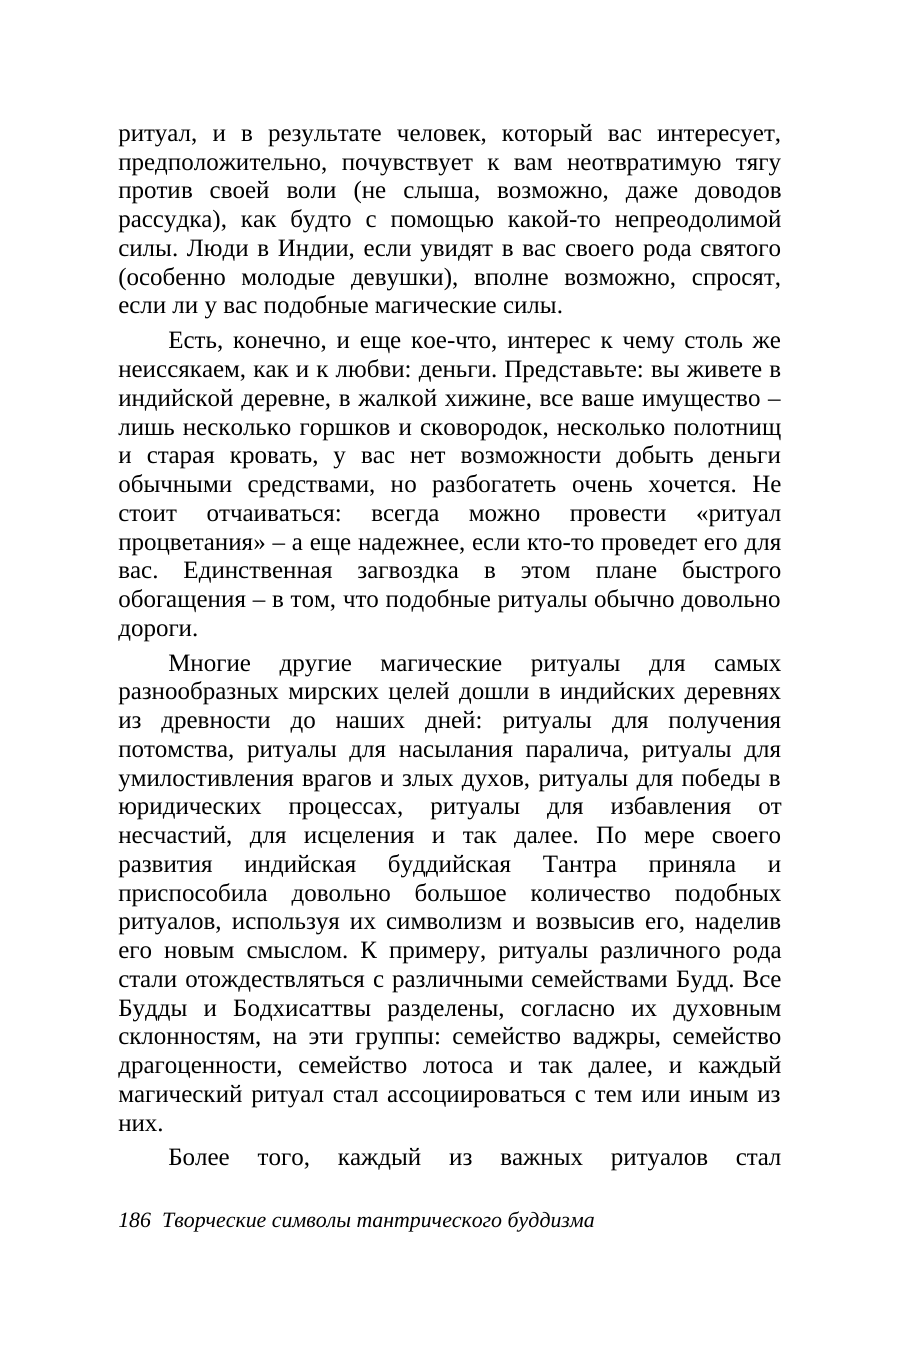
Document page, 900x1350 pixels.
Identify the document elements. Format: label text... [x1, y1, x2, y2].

text Многие другие магические ритуалы для самых разнообразных мирских целей дошли в индийских деревнях из древности до наших дней: ритуалы для получения потомства, ритуалы для насылания паралича, ритуалы для умилостивления врагов и злых духов, ритуалы для победы в юридических процессах, ритуалы для избавления от несчастий, для исцеления и так далее. По мере своего развития индийская буддийская Тантра приняла и приспособила довольно большое количество подобных ритуалов, используя их символизм и возвысив его, наделив его новым смыслом. К примеру, ритуалы различного рода стали отождествляться с различными семействами Будд. Все Будды и Бодхисаттвы разделены, согласно их духовным склонностям, на эти группы: семейство ваджры, семейство драгоценности, семейство лотоса и так далее, и каждый магический ритуал стал ассоциироваться с тем или иным из них. [118, 648, 782, 1136]
text Есть, конечно, и еще кое-что, интерес к чему столь же неиссякаем, как и к любви: деньги. Представьте: вы живете в индийской деревне, в жалкой хижине, все ваше имущество – лишь несколько горшков и сковородок, несколько полотнищ и старая кровать, у вас нет возможности добыть деньги обычными средствами, но разбогатеть очень хочется. Не стоит отчаиваться: всегда можно провести «ритуал процветания» – а еще надежнее, если кто-то проведет его для вас. Единственная загвоздка в этом плане быстрого обогащения – в том, что подобные ритуалы обычно довольно дороги. [118, 325, 782, 642]
text Более того, каждый из важных ритуалов стал [118, 1142, 782, 1171]
text ритуал, и в результате человек, который вас интересует, предположительно, почувствует к вам неотвратимую тягу против своей воли (не слыша, возможно, даже доводов рассудка), как будто с помощью какой-то непреодолимой силы. Люди в Индии, если увидят в вас своего рода святого (особенно молодые девушки), вполне возможно, спросят, если ли у вас подобные магические силы. [118, 118, 782, 319]
